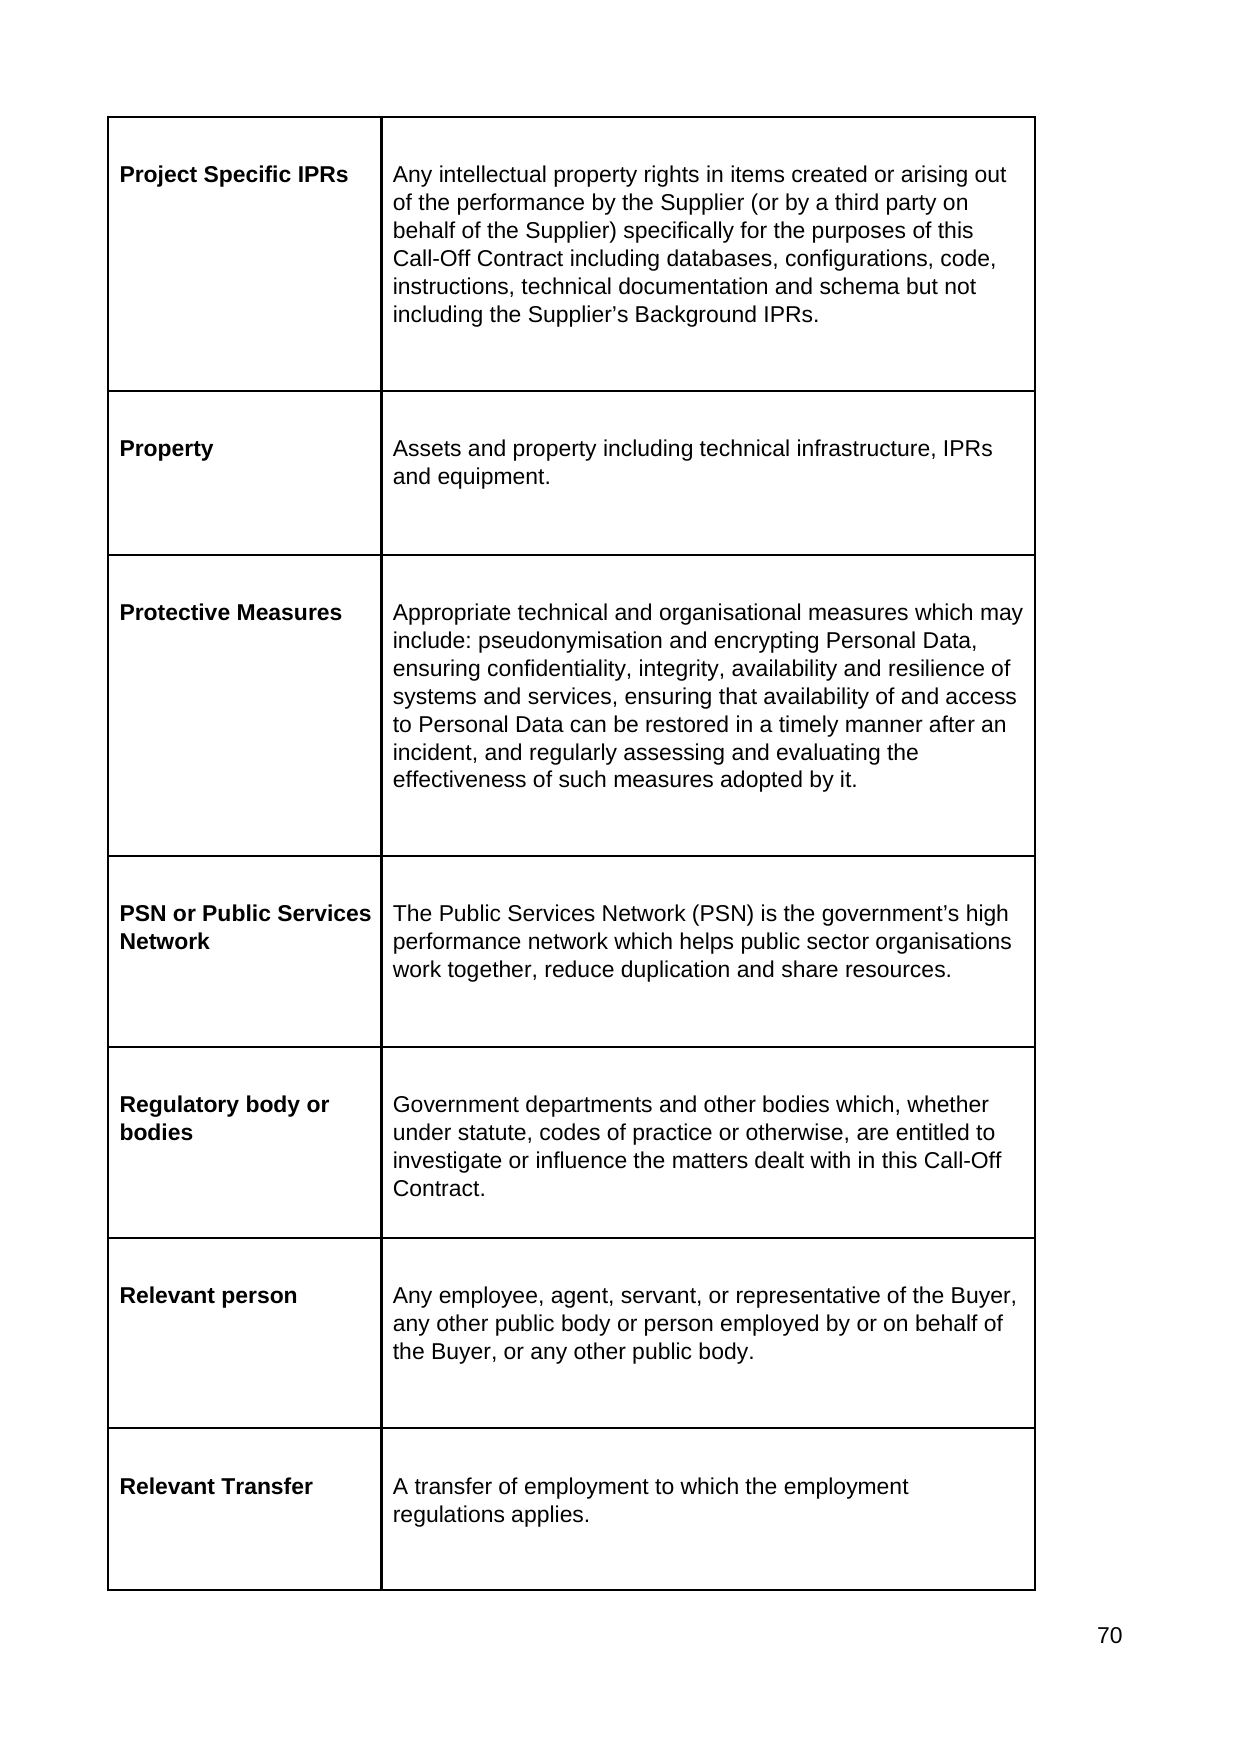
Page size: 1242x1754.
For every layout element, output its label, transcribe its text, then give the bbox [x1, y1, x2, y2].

table_cell Government departments and other bodies which, whether under statute, codes of practice or otherwise, are entitled to investigate or influence the matters dealt with in this Call-Off Contract. [383, 1048, 1034, 1237]
table_cell Regulatory body or bodies [109, 1048, 380, 1237]
table_cell Protective Measures [109, 556, 380, 855]
table_cell Property [109, 392, 380, 553]
table_cell A transfer of employment to which the employment regulations applies. [383, 1429, 1034, 1589]
table_header Any intellectual property rights in items created or arising out of the performance by the Supplier (or by a third party on behalf of the Supplier) specifically for the purposes of this Call-Off Contract including databases, configurations, code, instructions, technical documentation and schema but not including the Supplier’s Background IPRs. [383, 118, 1034, 389]
table_cell Appropriate technical and organisational measures which may include: pseudonymisation and encrypting Personal Data, ensuring confidentiality, integrity, availability and resilience of systems and services, ensuring that availability of and access to Personal Data can be restored in a timely manner after an incident, and regularly assessing and evaluating the effectiveness of such measures adopted by it. [383, 556, 1034, 855]
table_cell Relevant Transfer [109, 1429, 380, 1589]
table_cell Any employee, agent, servant, or representative of the Buyer, any other public body or person employed by or on behalf of the Buyer, or any other public body. [383, 1239, 1034, 1427]
table_cell The Public Services Network (PSN) is the government’s high performance network which helps public sector organisations work together, reduce duplication and share resources. [383, 857, 1034, 1046]
table_cell Assets and property including technical infrastructure, IPRs and equipment. [383, 392, 1034, 553]
table_header Project Specific IPRs [109, 118, 380, 389]
table_cell PSN or Public Services Network [109, 857, 380, 1046]
table_cell Relevant person [109, 1239, 380, 1427]
